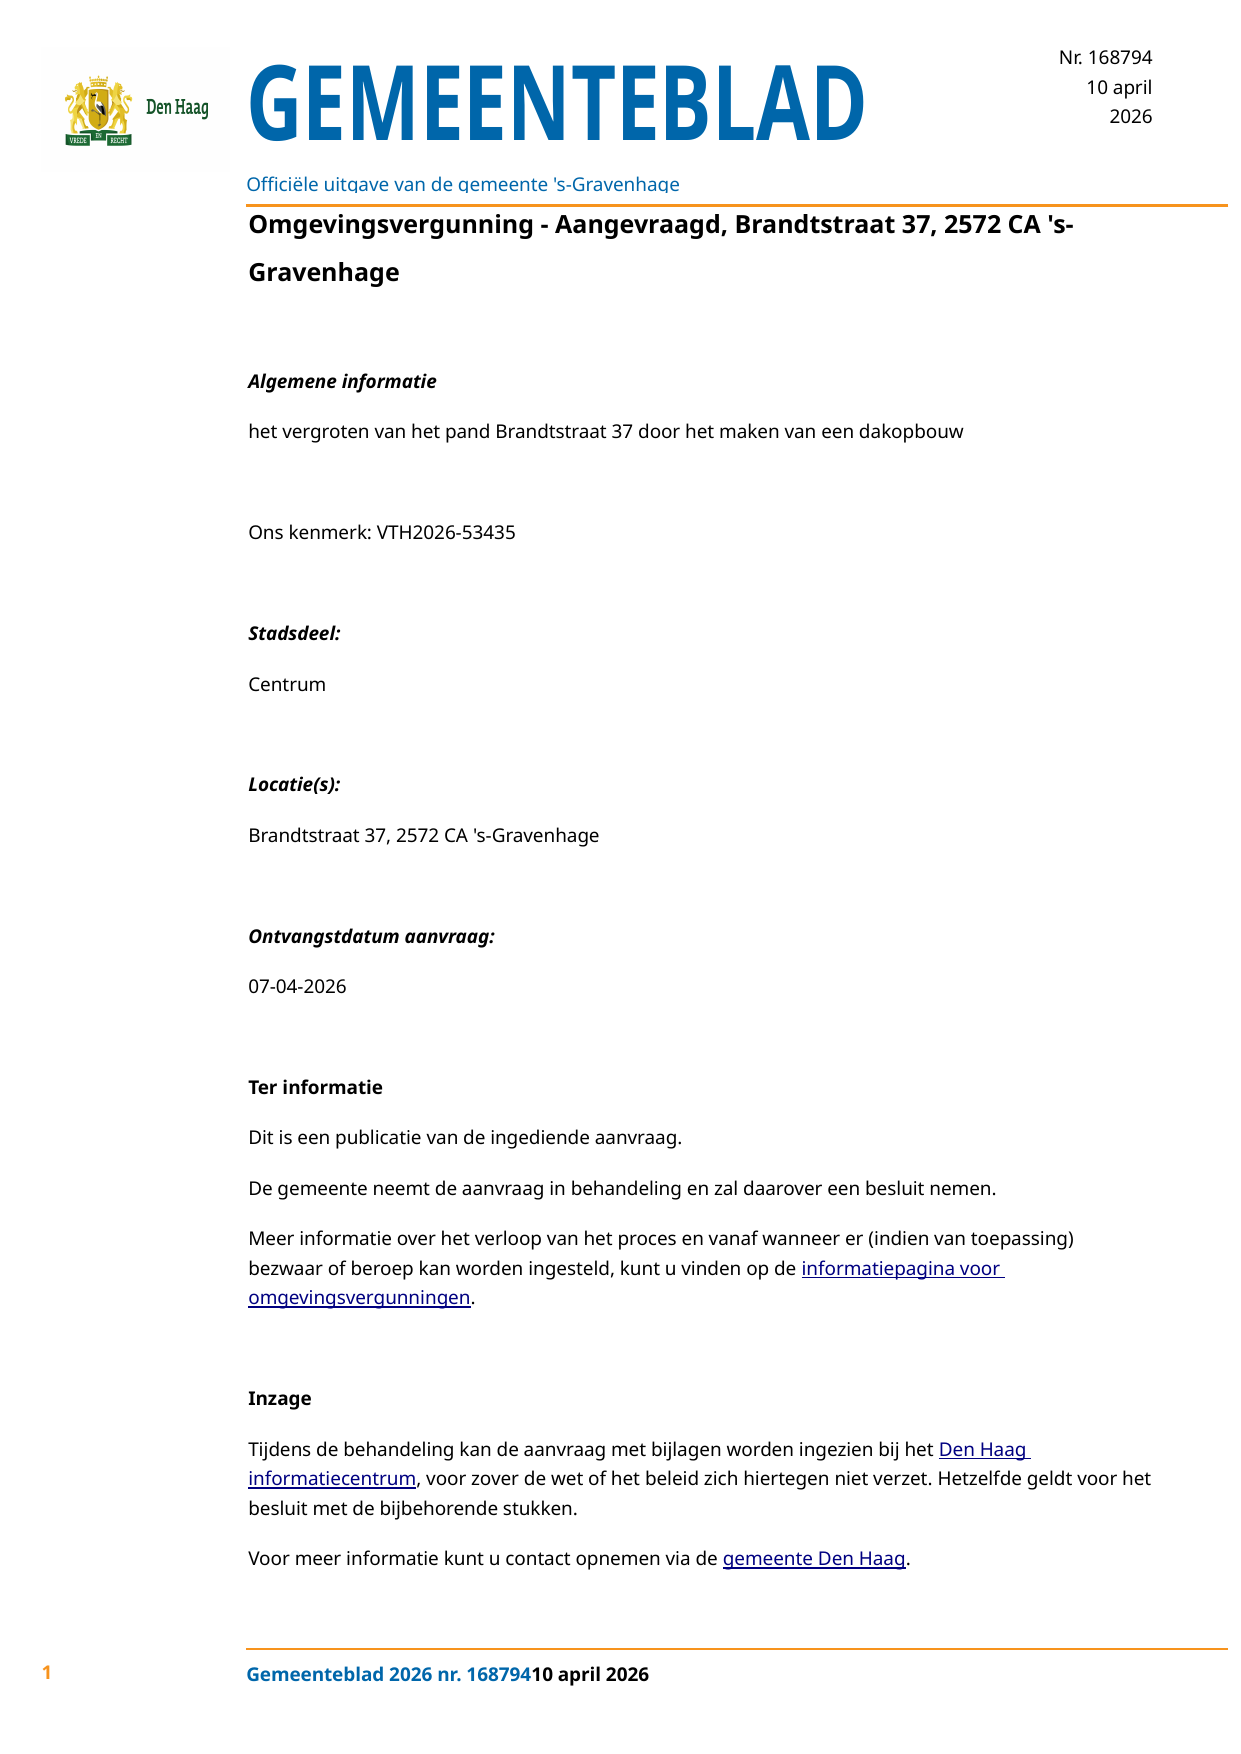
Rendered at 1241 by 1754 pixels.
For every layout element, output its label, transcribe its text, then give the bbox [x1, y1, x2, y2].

text Algemene informatie [248, 368, 1152, 394]
text Omgevingsvergunning - Aangevraagd, Brandtstraat 37, 2572 CA 's-Gravenhage [248, 207, 1152, 288]
text het vergroten van het pand Brandtstraat 37 door het maken van een dakopbouw [248, 419, 1152, 444]
text Tijdens de behandeling kan de aanvraag met bijlagen worden ingezien bij het Den Haag informatiecentrum, voor zover de wet of het beleid zich hiertegen niet verzet. Hetzelfde geldt voor het besluit met de bijbehorende stukken. [248, 1436, 1152, 1521]
text Inzage [248, 1385, 1152, 1411]
text De gemeente neemt de aanvraag in behandeling en zal daarover een besluit nemen. [248, 1175, 1152, 1201]
text Voor meer informatie kunt u contact opnemen via de gemeente Den Haag. [248, 1545, 1152, 1571]
text Centrum [248, 671, 1152, 697]
text Dit is een publicatie van de ingediende aanvraag. [248, 1124, 1152, 1150]
text Brandtstraat 37, 2572 CA 's-Gravenhage [248, 822, 1152, 848]
text Meer informatie over het verloop van het proces en vanaf wanneer er (indien van toepassing) bezwaar of beroep kan worden ingesteld, kunt u vinden op de informatiepagina voor omgevingsvergunningen. [248, 1225, 1152, 1310]
text 07-04-2026 [248, 973, 1152, 999]
text Locatie(s): [248, 772, 1152, 797]
text Stadsdeel: [248, 620, 1152, 646]
text Ontvangstdatum aanvraag: [248, 923, 1152, 949]
text Ter informatie [248, 1074, 1152, 1100]
text Ons kenmerk: VTH2026-53435 [248, 519, 1152, 545]
picture [41, 47, 231, 172]
